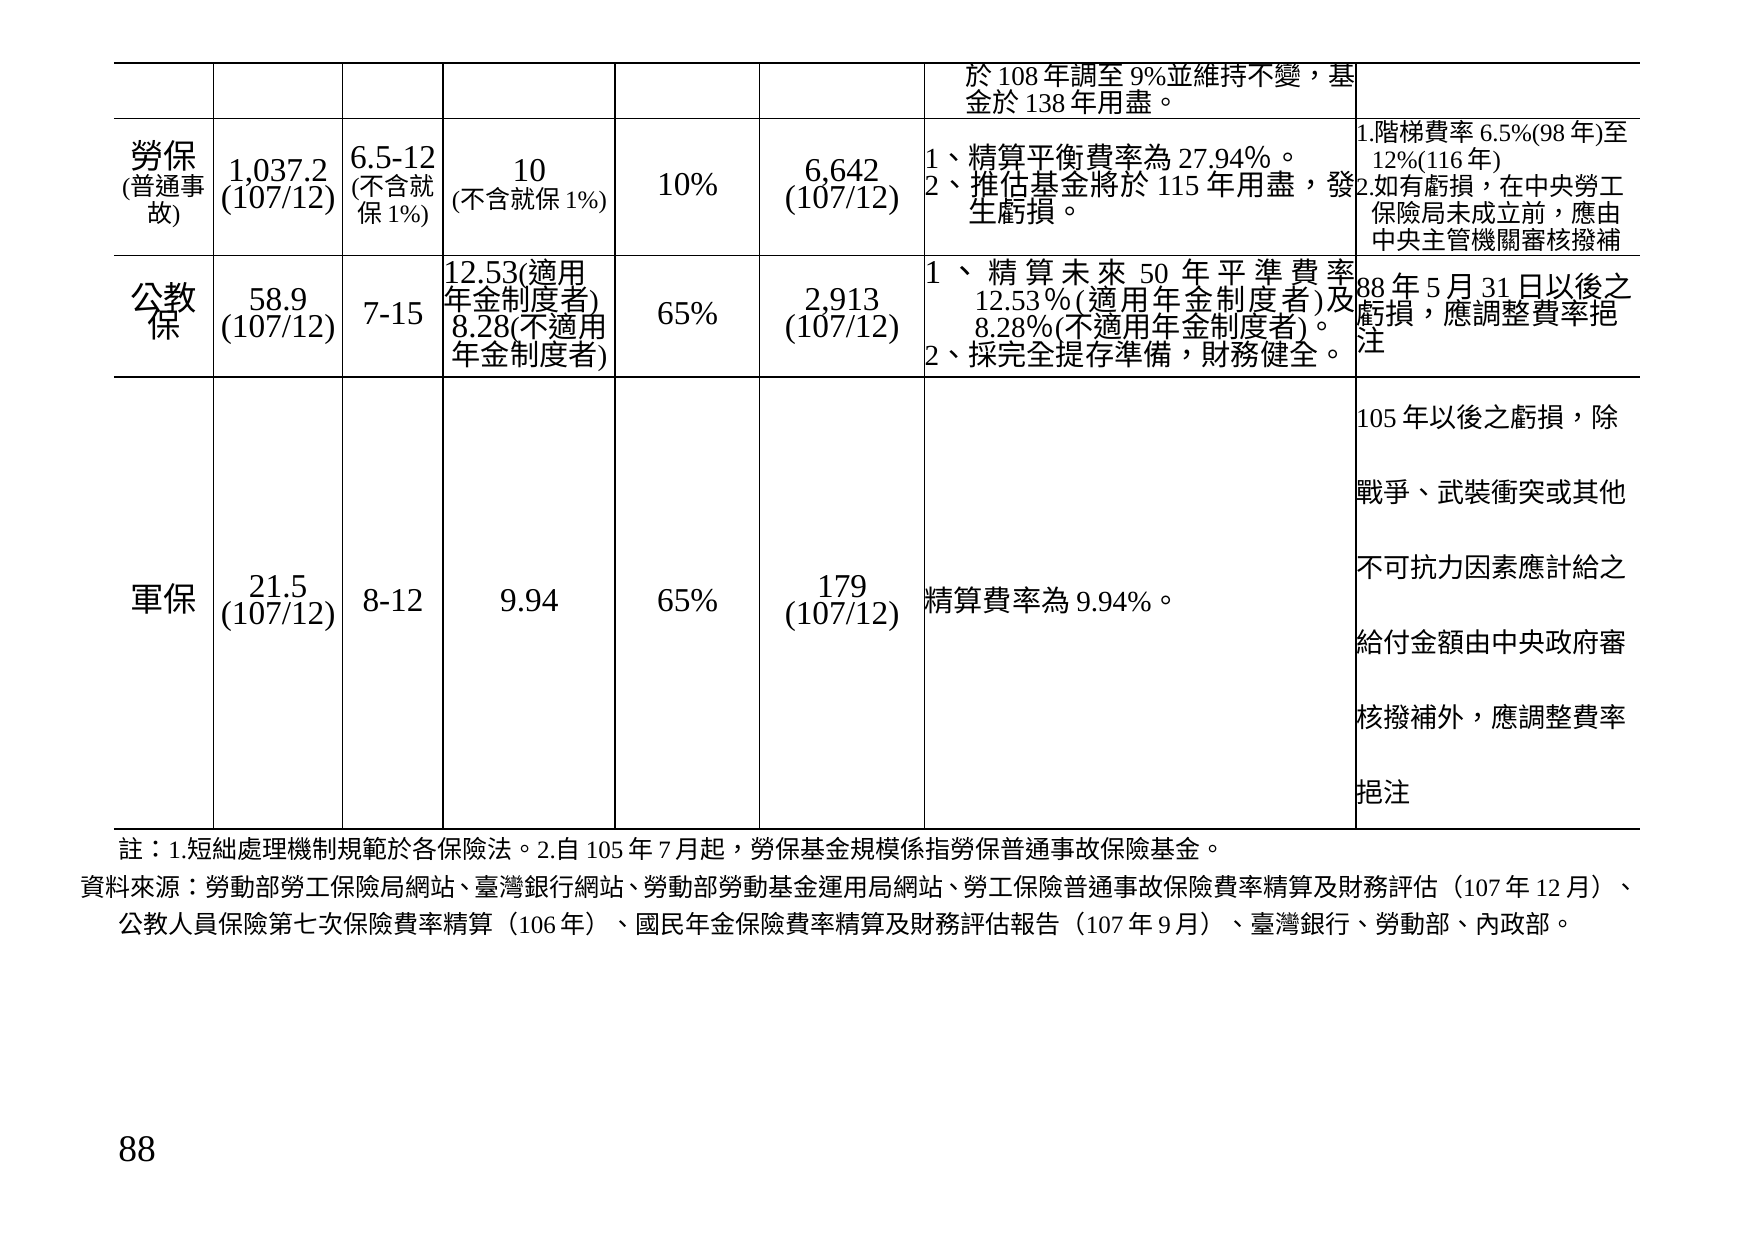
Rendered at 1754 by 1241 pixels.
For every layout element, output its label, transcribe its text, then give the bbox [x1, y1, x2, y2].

table_cell 1.階梯費率6.5%(98年)至12%(116年) 2.如有虧損，在中央勞工保險局未成立前，應由中央主管機關審核撥補 [1357, 119, 1640, 255]
table_cell 6,642 (107/12) [760, 119, 924, 255]
table_cell [1357, 64, 1640, 118]
table_cell 88年5月31日以後之虧損，應調整費率挹注 [1357, 256, 1640, 376]
table_cell [760, 64, 924, 118]
text 資料來源：勞動部勞工保險局網站、臺灣銀行網站、勞動部勞動基金運用局網站、勞工保險普通事故保險費率精算及財務評估（107年12 月）、公教人員保險第七次保險費率精算（106年）、國民年金保險費率精算及財務評估報告（107年9月）、臺灣銀行、勞動部、內政部。 [43, 867, 1636, 942]
table_cell 於108年調至9%並維持不變，基金於138年用盡。 [925, 64, 1355, 118]
table_cell 1,037.2 (107/12) [214, 119, 342, 255]
table_cell 勞保(普通事故) [114, 119, 213, 255]
table_cell 65% [616, 256, 759, 376]
table_cell 9.94 [444, 378, 614, 828]
table_cell 軍保 [114, 378, 213, 828]
table_cell 6.5-12 (不含就保1%) [343, 119, 442, 255]
text 註：1.短絀處理機制規範於各保險法。2.自105年7月起，勞保基金規模係指勞保普通事故保險基金。 [118, 830, 1636, 867]
table_cell 精算費率為9.94%。 [925, 378, 1355, 828]
table_cell [343, 64, 442, 118]
table_cell 2,913 (107/12) [760, 256, 924, 376]
table_cell 12.53(適用年金制度者) 8.28(不適用年金制度者) [444, 256, 614, 376]
table_cell 21.5 (107/12) [214, 378, 342, 828]
table_cell 58.9 (107/12) [214, 256, 342, 376]
table_cell [616, 64, 759, 118]
table_cell [214, 64, 342, 118]
table_cell [444, 64, 614, 118]
table_cell 8-12 [343, 378, 442, 828]
table_cell 105年以後之虧損，除戰爭、武裝衝突或其他不可抗力因素應計給之給付金額由中央政府審核撥補外，應調整費率挹注 [1357, 378, 1640, 828]
table_cell 7-15 [343, 256, 442, 376]
table_cell 65% [616, 378, 759, 828]
table_cell 公教保 [114, 256, 213, 376]
table_cell 179 (107/12) [760, 378, 924, 828]
table_cell 1、精算平衡費率為27.94％。 2、推估基金將於115年用盡，發生虧損。 [925, 119, 1355, 255]
table_cell [114, 64, 213, 118]
table_cell 10% [616, 119, 759, 255]
table_cell 1、精算未來50年平準費率12.53％(適用年金制度者)及8.28％(不適用年金制度者)。 2、採完全提存準備，財務健全。 [925, 256, 1355, 376]
table_cell 10 (不含就保1%) [444, 119, 614, 255]
